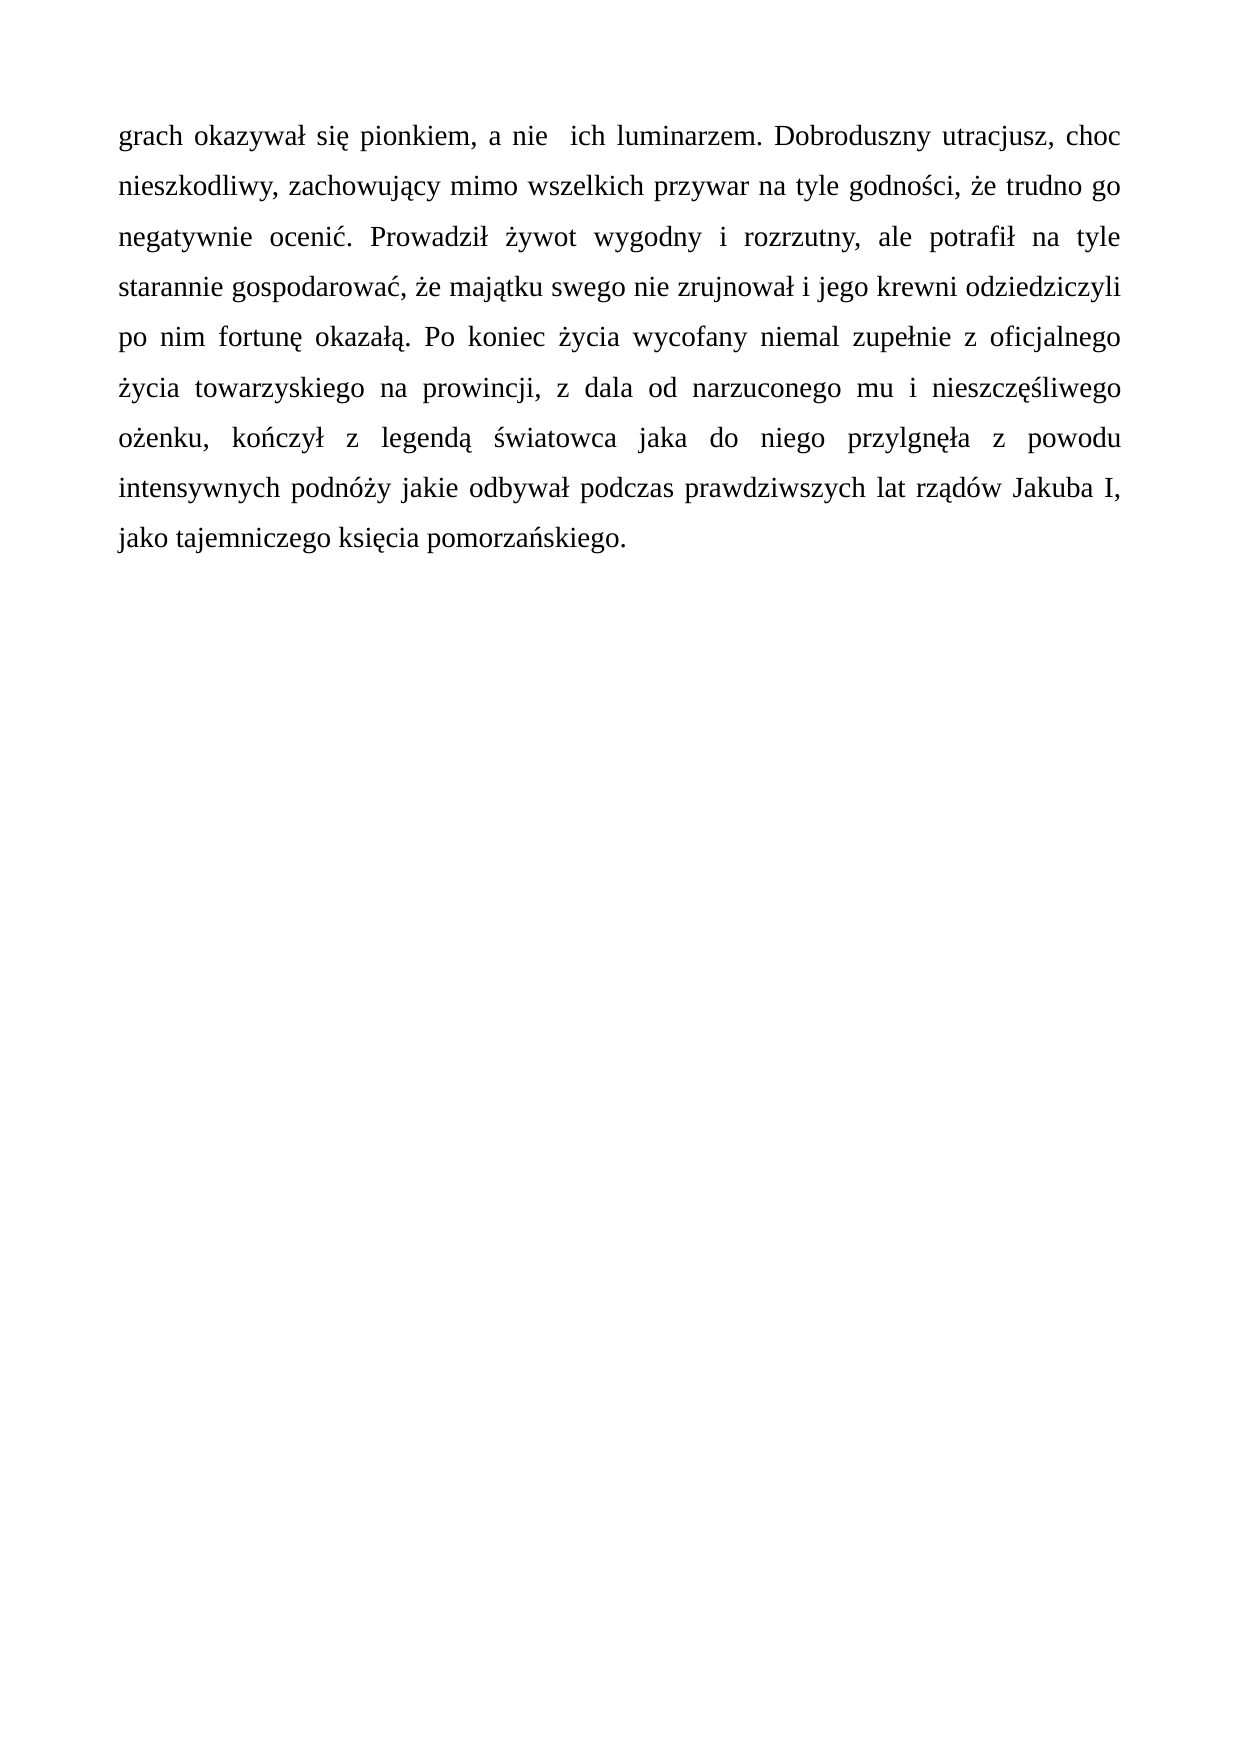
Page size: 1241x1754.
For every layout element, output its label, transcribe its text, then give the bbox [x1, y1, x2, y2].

text grach okazywał się pionkiem, a nie ich luminarzem. Dobroduszny utracjusz, choc nieszkodliwy, zachowujący mimo wszelkich przywar na tyle godności, że trudno go negatywnie ocenić. Prowadził żywot wygodny i rozrzutny, ale potrafił na tyle starannie gospodarować, że majątku swego nie zrujnował i jego krewni odziedziczyli po nim fortunę okazałą. Po koniec życia wycofany niemal zupełnie z oficjalnego życia towarzyskiego na prowincji, z dala od narzuconego mu i nieszczęśliwego ożenku, kończył z legendą światowca jaka do niego przylgnęła z powodu intensywnych podnóży jakie odbywał podczas prawdziwszych lat rządów Jakuba I, jako tajemniczego księcia pomorzańskiego. [118, 118, 1122, 554]
